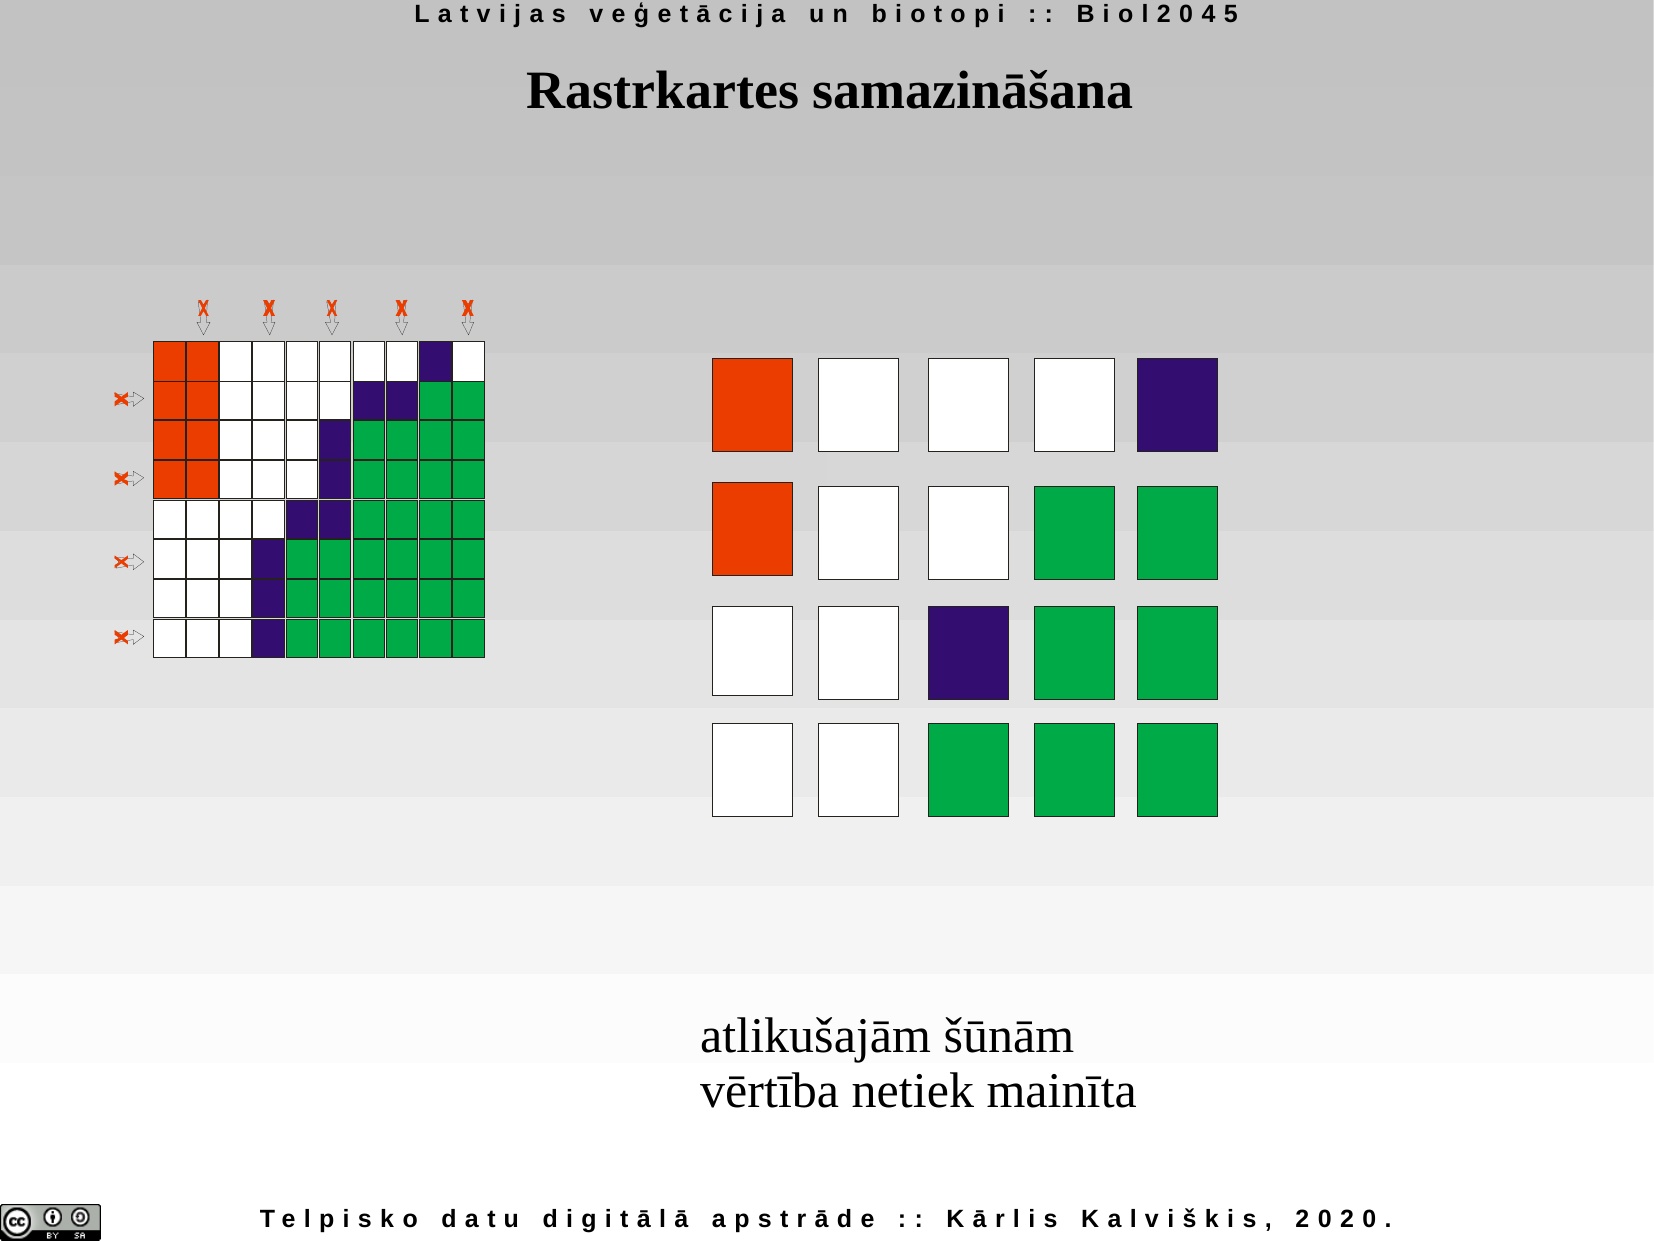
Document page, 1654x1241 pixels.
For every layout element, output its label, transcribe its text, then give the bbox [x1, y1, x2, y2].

text_box atlikušajām šūnām vērtība netiek mainīta [700, 982, 1138, 1119]
picture [0, 0, 1654, 1241]
title Rastrkartes samazināšana [34, 61, 1626, 296]
